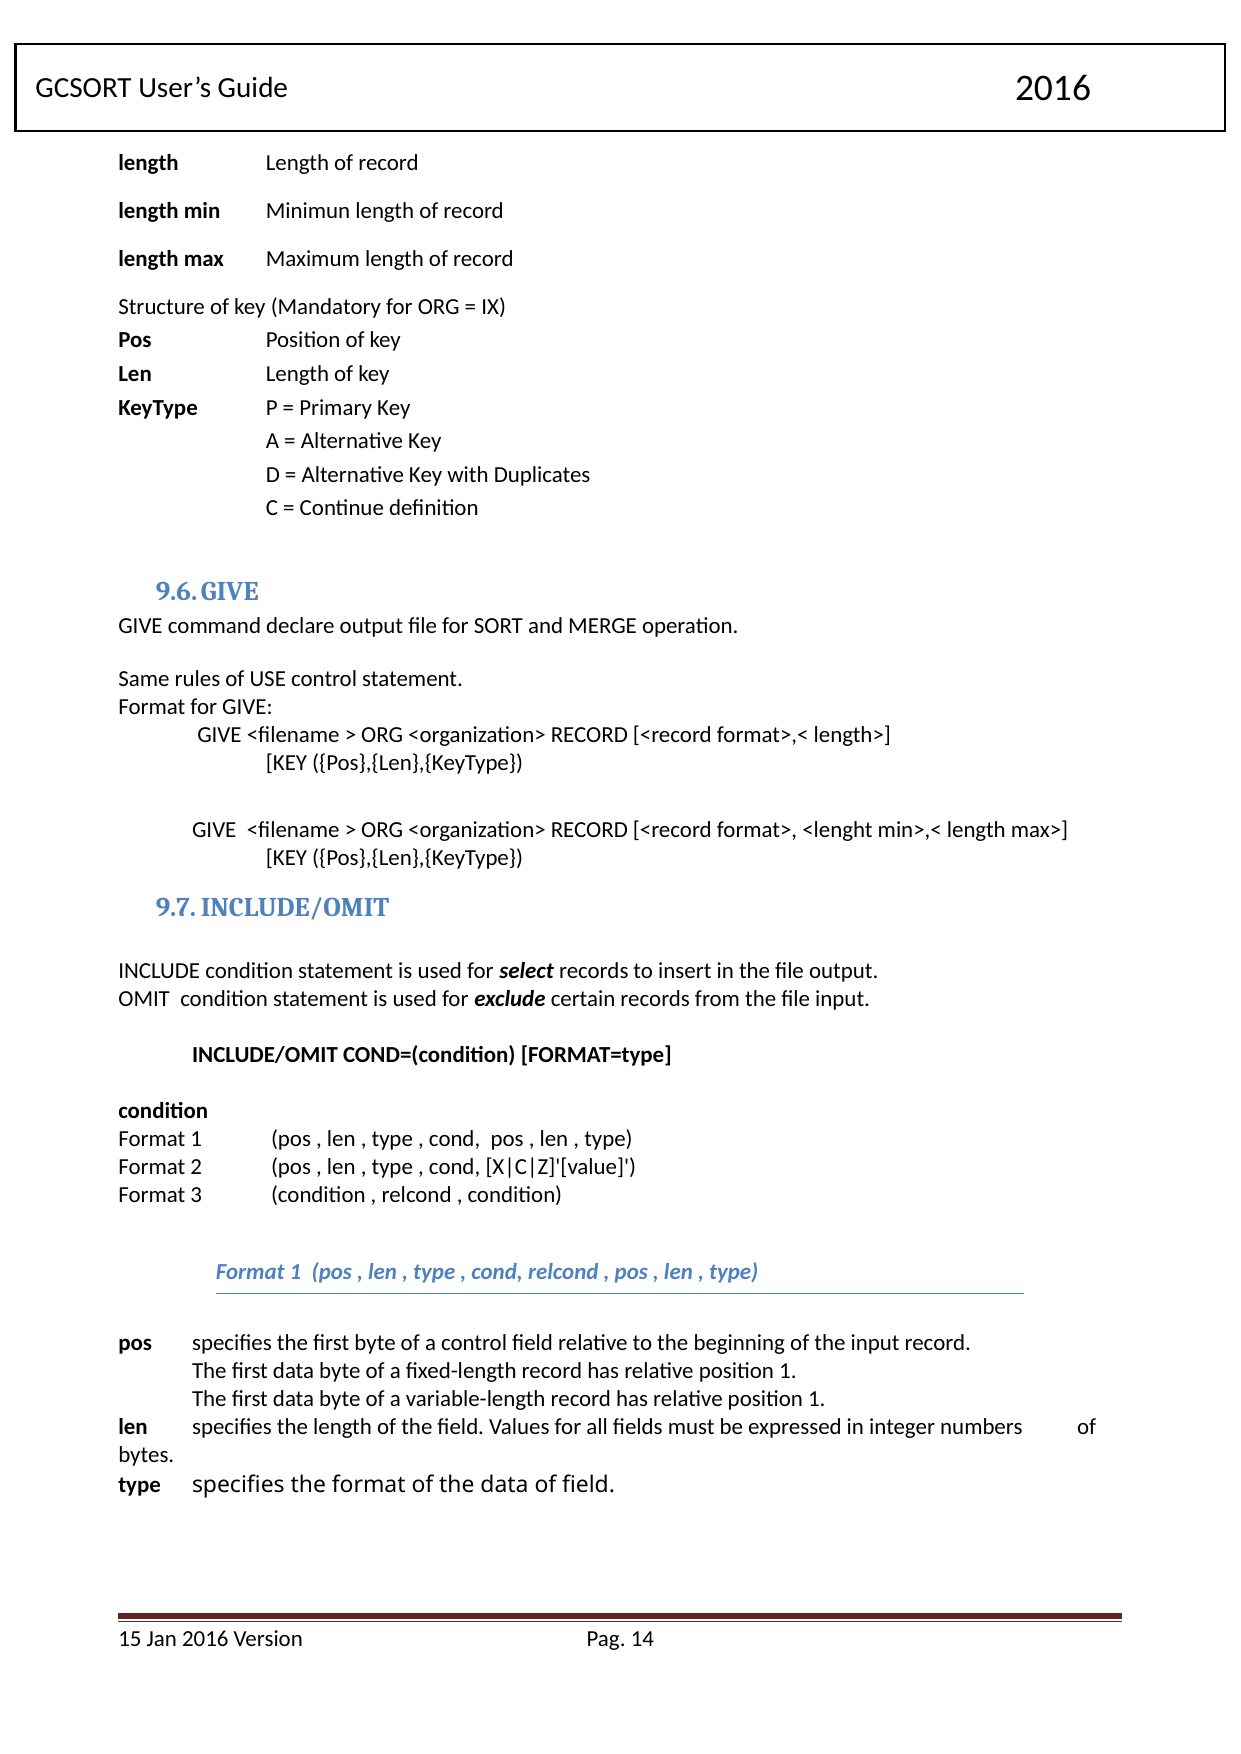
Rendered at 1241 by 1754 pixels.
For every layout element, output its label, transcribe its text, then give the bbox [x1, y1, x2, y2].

text OMIT condition statement is used for exclude certain records from the file input. [118, 984, 1122, 1012]
text length min Minimun length of record [118, 196, 1122, 224]
text len specifies the length of the field. Values for all fields must be expressed in integer numbers of bytes. [118, 1412, 1122, 1468]
text length Length of record [118, 148, 1122, 176]
text Structure of key (Mandatory for ORG = IX) [118, 292, 1122, 320]
text The first data byte of a fixed-length record has relative position 1. [118, 1356, 1122, 1384]
text The first data byte of a variable-length record has relative position 1. [118, 1384, 1122, 1412]
text GIVE <filename > ORG <organization> RECORD [<record format>,< length>] [118, 720, 1122, 748]
text condition [118, 1096, 1122, 1124]
text A = Alternative Key [118, 426, 1122, 454]
text length max Maximum length of record [118, 244, 1122, 272]
text Format for GIVE: [118, 692, 1122, 720]
text Format 1 (pos , len , type , cond, pos , len , type) [118, 1124, 1122, 1152]
text INCLUDE condition statement is used for select records to insert in the file output. [118, 956, 1122, 984]
text type specifies the format of the data of field. [118, 1468, 1122, 1499]
text Pos Position of key [118, 326, 1122, 353]
text pos specifies the first byte of a control field relative to the beginning of the input record. [118, 1328, 1122, 1356]
text GIVE <filename > ORG <organization> RECORD [<record format>, <lenght min>,< length max>] [KEY ({Pos},{Len},{KeyType}) [118, 816, 1122, 872]
text Format 2 (pos , len , type , cond, [X|C|Z]'[value]') [118, 1152, 1122, 1180]
subtitle GIVE [156, 576, 1122, 607]
text GIVE command declare output file for SORT and MERGE operation. [118, 611, 1122, 639]
text Len Length of key [118, 359, 1122, 387]
text D = Alternative Key with Duplicates [118, 460, 1122, 488]
text C = Continue definition [118, 493, 1122, 521]
text Format 1 (pos , len , type , cond, relcond , pos , len , type) [216, 1257, 1024, 1293]
text INCLUDE/OMIT COND=(condition) [FORMAT=type] [118, 1040, 1122, 1068]
text Same rules of USE control statement. [118, 664, 1122, 692]
text Format 3 (condition , relcond , condition) [118, 1180, 1122, 1208]
text [KEY ({Pos},{Len},{KeyType}) [118, 748, 1122, 776]
subtitle INCLUDE/OMIT [156, 892, 1122, 923]
text KeyType P = Primary Key [118, 393, 1122, 421]
